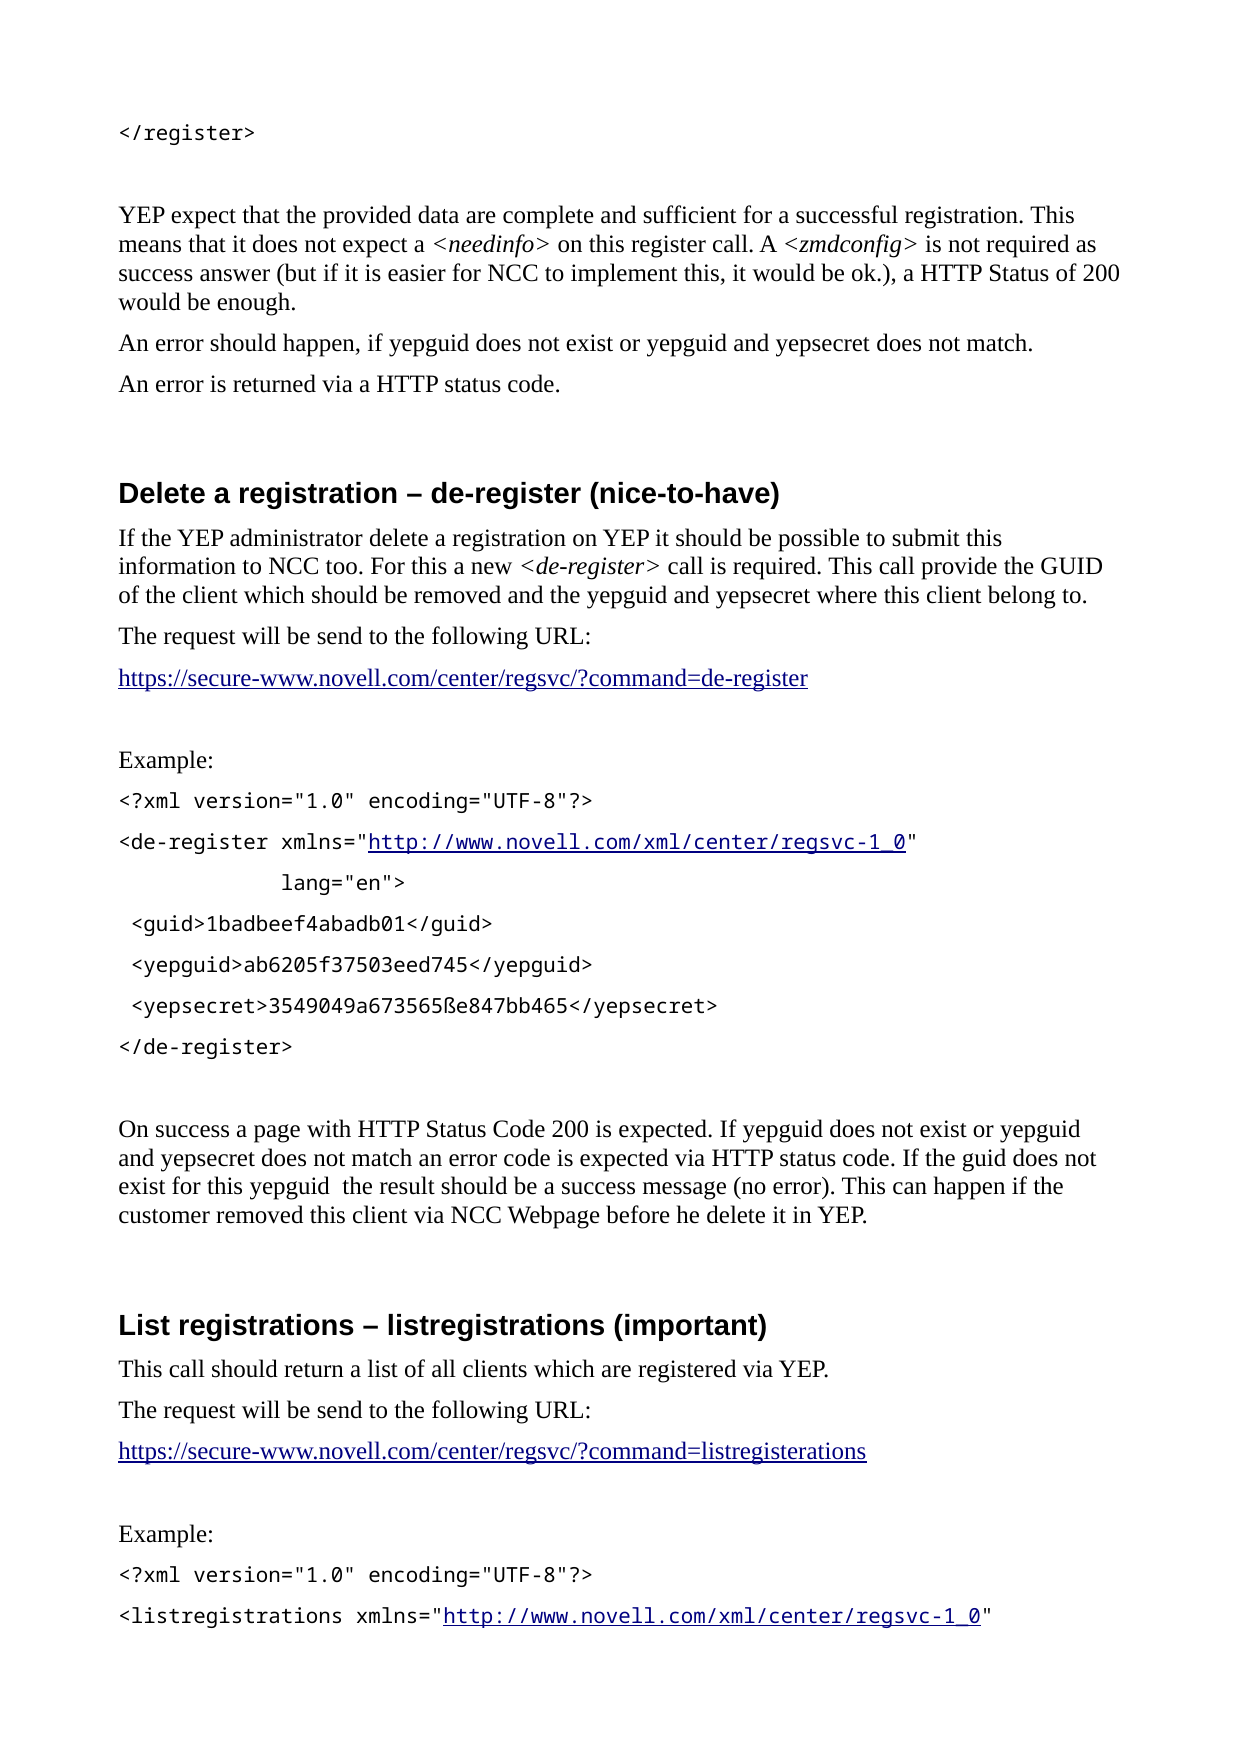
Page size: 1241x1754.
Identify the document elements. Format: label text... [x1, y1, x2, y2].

text <de-register xmlns="http://www.novell.com/xml/center/regsvc-1_0" [118, 827, 1122, 856]
text https://secure-www.novell.com/center/regsvc/?command=de-register [118, 663, 1122, 691]
subtitle List registrations – listregistrations (important) [118, 1308, 1122, 1341]
text <listregistrations xmlns="http://www.novell.com/xml/center/regsvc-1_0" [118, 1601, 1122, 1629]
text Example: [118, 1519, 1122, 1547]
text <yepguid>ab6205f37503eed745</yepguid> [118, 950, 1122, 978]
text <?xml version="1.0" encoding="UTF-8"?> [118, 786, 1122, 815]
text https://secure-www.novell.com/center/regsvc/?command=listregisterations [118, 1436, 1122, 1465]
text </de-register> [118, 1032, 1122, 1060]
text <?xml version="1.0" encoding="UTF-8"?> [118, 1560, 1122, 1588]
text On success a page with HTTP Status Code 200 is expected. If yepguid does not exist or yepguid and yepsecret does not match an error code is expected via HTTP status code. If the guid does not exist for this yepguid the result should be a success message (no error). This can happen if the customer removed this client via NCC Webpage before he delete it in YEP. [118, 1114, 1122, 1229]
text <guid>1badbeef4abadb01</guid> [118, 909, 1122, 938]
text <yepsecret>3549049a673565ße847bb465</yepsecret> [118, 991, 1122, 1019]
text This call should return a list of all clients which are registered via YEP. [118, 1354, 1122, 1382]
subtitle Delete a registration – de-register (nice-to-have) [118, 477, 1122, 510]
text </register> [118, 118, 1122, 147]
text An error should happen, if yepguid does not exist or yepguid and yepsecret does not match. [118, 328, 1122, 357]
text Example: [118, 745, 1122, 774]
text The request will be send to the following URL: [118, 1395, 1122, 1424]
text If the YEP administrator delete a registration on YEP it should be possible to submit this information to NCC too. For this a new <de-register> call is required. This call provide the GUID of the client which should be removed and the yepguid and yepsecret where this client belong to. [118, 523, 1122, 609]
text The request will be send to the following URL: [118, 621, 1122, 650]
text An error is returned via a HTTP status code. [118, 369, 1122, 398]
text lang="en"> [118, 868, 1122, 897]
text YEP expect that the provided data are complete and sufficient for a successful registration. This means that it does not expect a <needinfo> on this register call. A <zmdconfig> is not required as success answer (but if it is easier for NCC to implement this, it would be ok.), a HTTP Status of 200 would be enough. [118, 200, 1122, 315]
